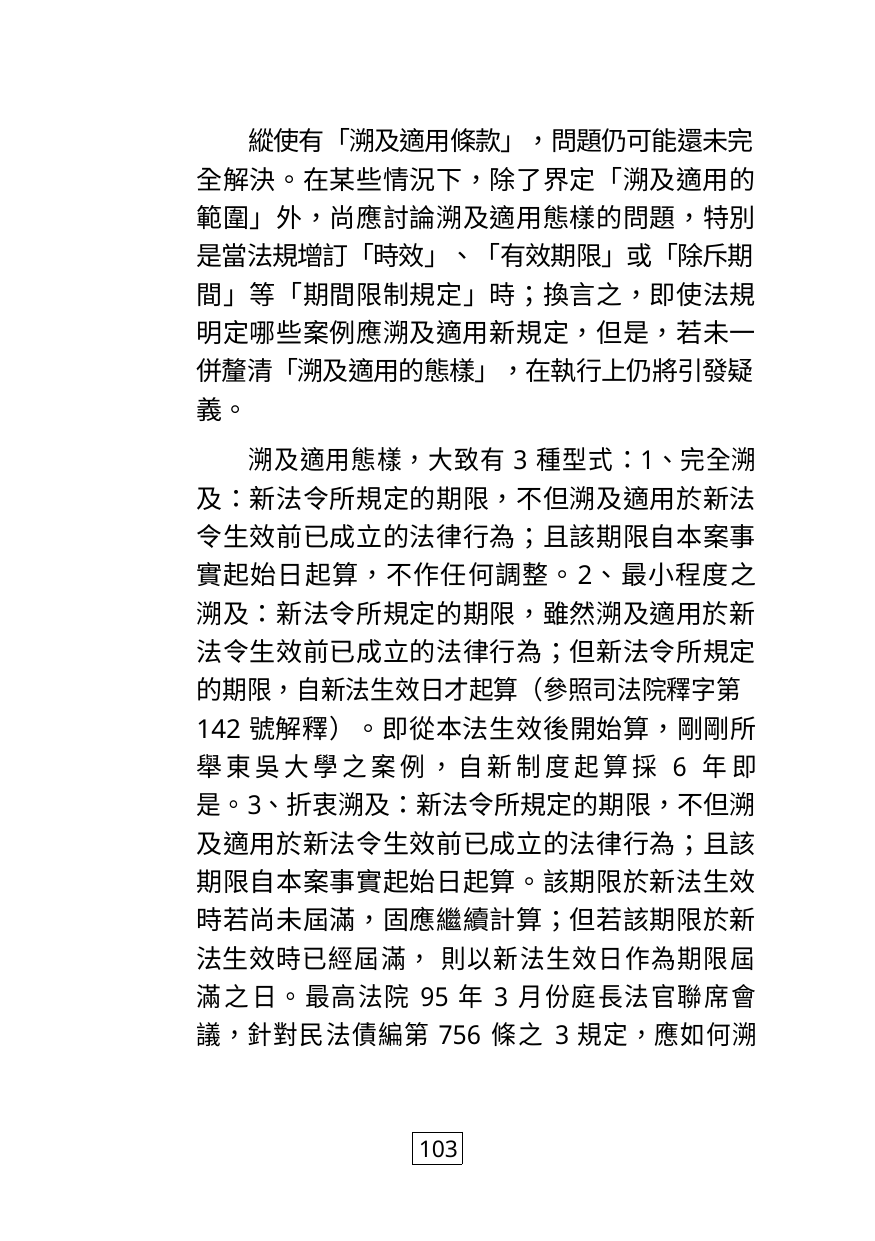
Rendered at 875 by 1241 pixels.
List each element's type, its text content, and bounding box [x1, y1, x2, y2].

text 溯及適用態樣，大致有 3 種型式：1、完全溯及：新法令所規定的期限，不但溯及適用於新法令生效前已成立的法律行為；且該期限自本案事實起始日起算，不作任何調整。2、最小程度之溯及：新法令所規定的期限，雖然溯及適用於新法令生效前已成立的法律行為；但新法令所規定的期限，自新法生效日才起算（參照司法院釋字第 [196, 442, 756, 707]
text 縱使有「溯及適用條款」，問題仍可能還未完全解決。在某些情況下，除了界定「溯及適用的範圍」外，尚應討論溯及適用態樣的問題，特別是當法規增訂「時效」、「有效期限」或「除斥期間」等「期間限制規定」時；換言之，即使法規明定哪些案例應溯及適用新規定，但是，若未一併釐清「溯及適用的態樣」，在執行上仍將引發疑義。 [196, 123, 756, 427]
text 142 號解釋）。即從本法生效後開始算，剛剛所舉東吳大學之案例，自新制度起算採 6 年即是。3、折衷溯及：新法令所規定的期限，不但溯及適用於新法令生效前已成立的法律行為；且該期限自本案事實起始日起算。該期限於新法生效時若尚未屆滿，固應繼續計算；但若該期限於新法生效時已經屆滿， 則以新法生效日作為期限屆滿之日。最高法院 95 年 3 月份庭長法官聯席會議，針對民法債編第 756 條之 3 規定，應如何溯 [196, 710, 757, 1052]
